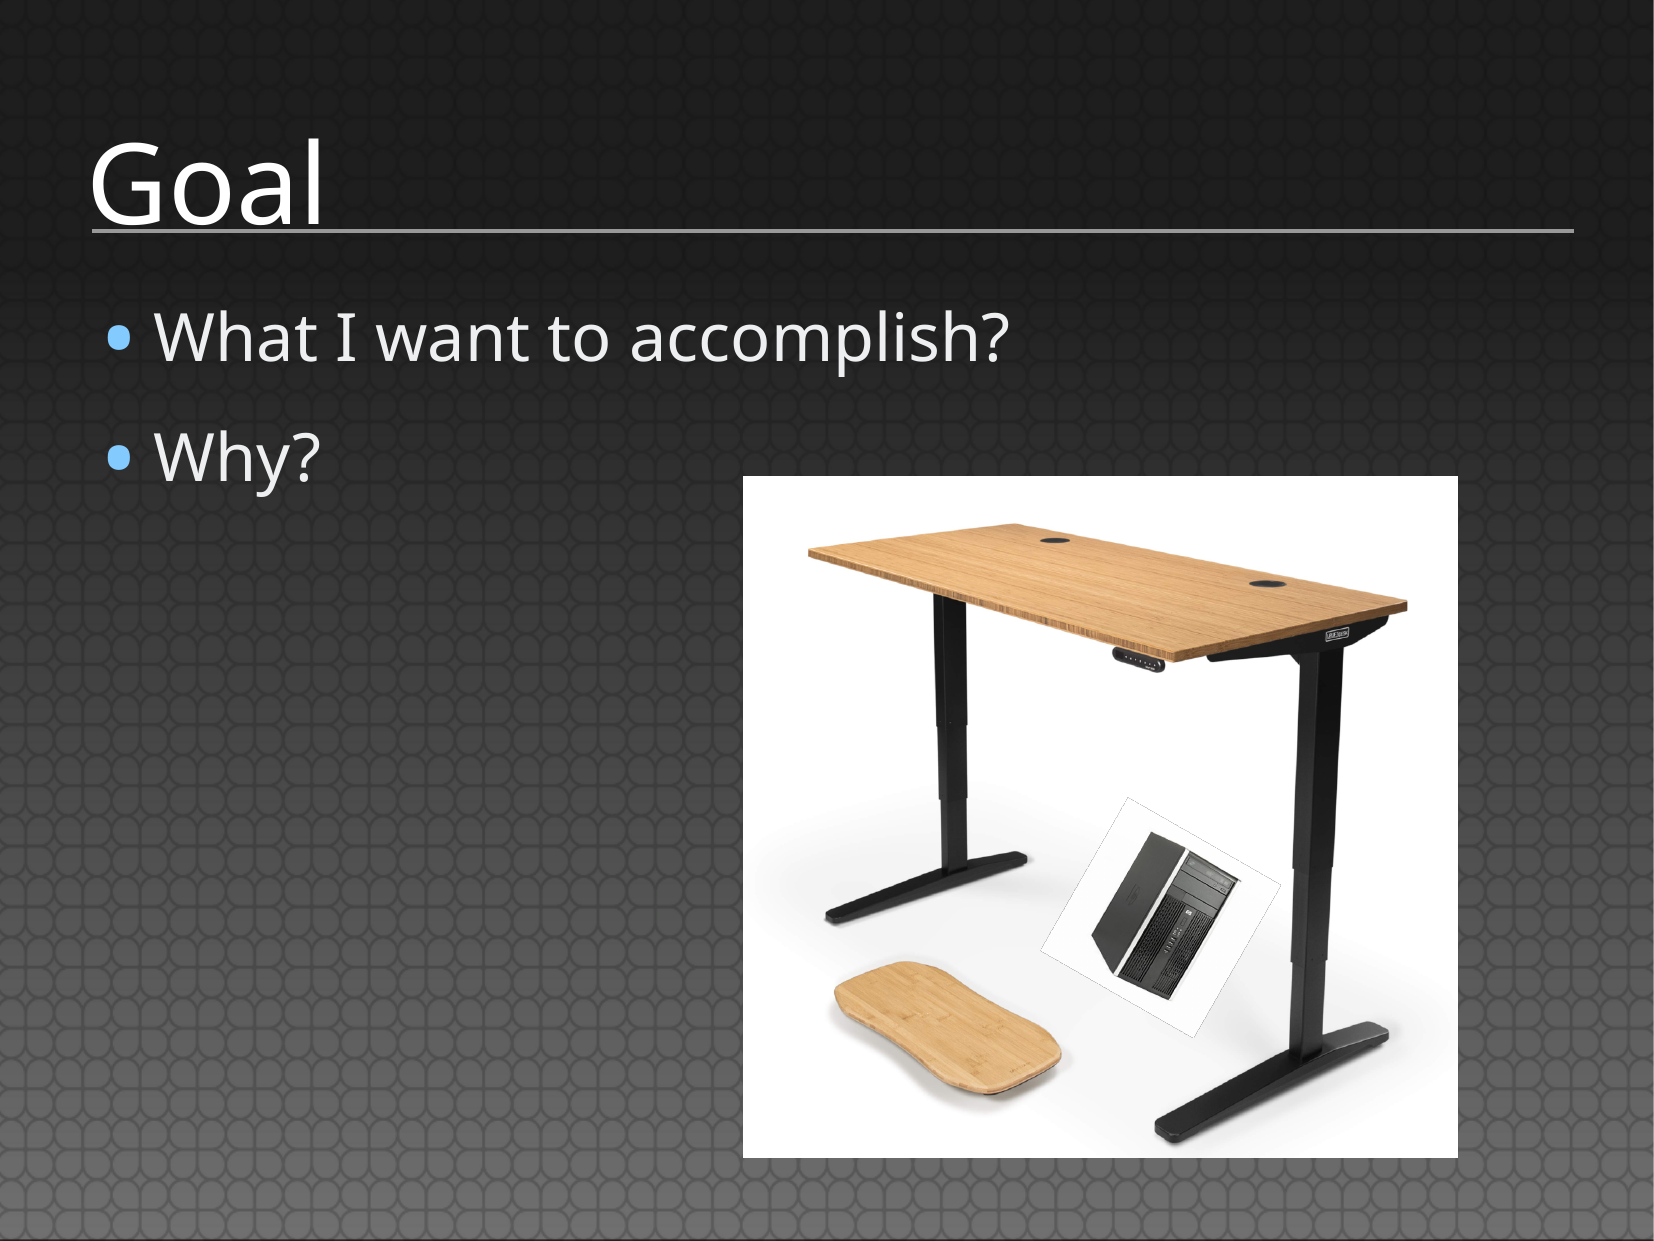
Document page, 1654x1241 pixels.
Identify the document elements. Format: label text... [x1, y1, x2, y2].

title Goal [86, 112, 1576, 249]
picture [0, 0, 1654, 1241]
list What I want to accomplish? Why? [82, 290, 1571, 1109]
